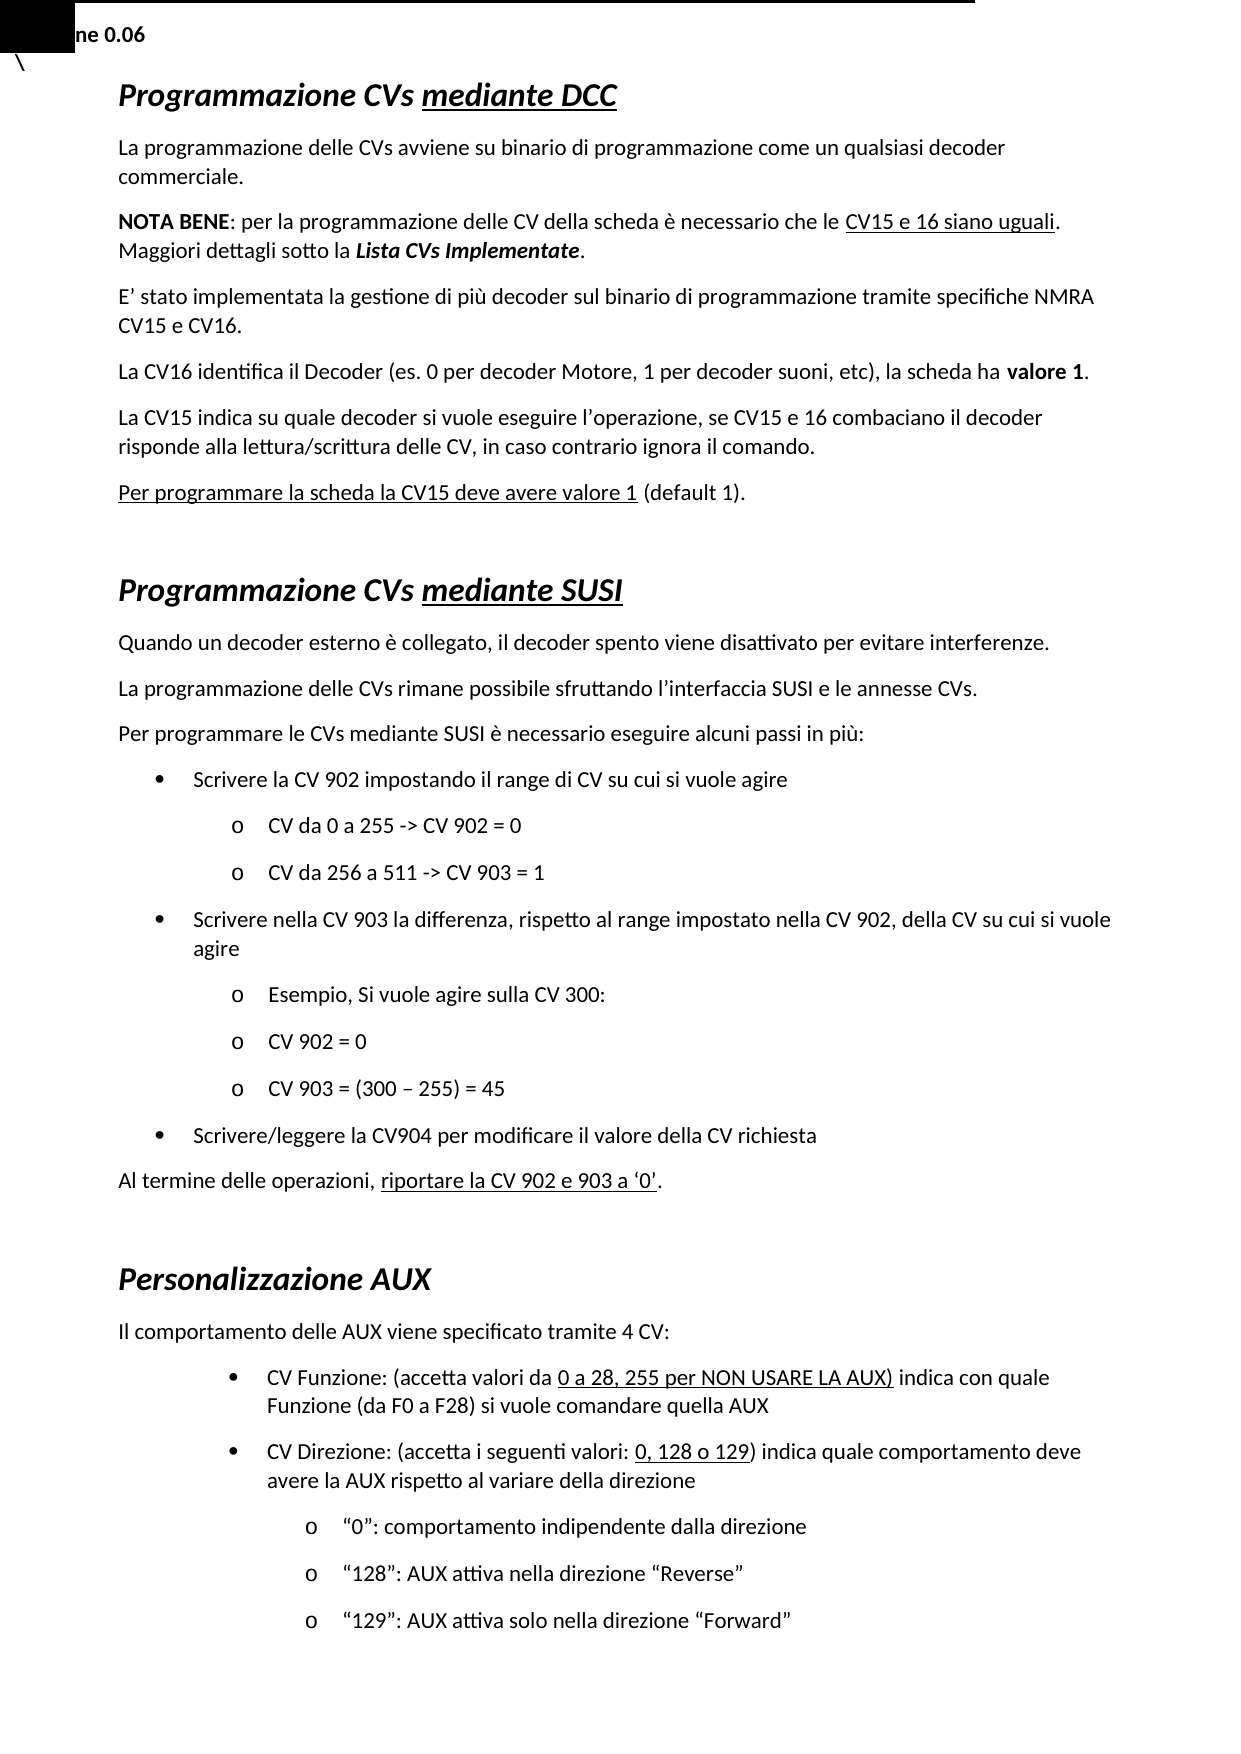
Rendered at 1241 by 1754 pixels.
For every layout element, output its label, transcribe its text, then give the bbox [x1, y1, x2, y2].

text Al termine delle operazioni, riportare la CV 902 e 903 a ‘0’. [118, 1166, 1122, 1194]
text La programmazione delle CVs avviene su binario di programmazione come un qualsiasi decoder commerciale. [118, 133, 1122, 190]
text Il comportamento delle AUX viene specificato tramite 4 CV: [118, 1317, 1122, 1345]
text NOTA BENE: per la programmazione delle CV della scheda è necessario che le CV15 e 16 siano uguali. Maggiori dettagli sotto la Lista CVs Implementate. [118, 207, 1122, 265]
list CV 902 = 0 [231, 1027, 1122, 1056]
text Per programmare le CVs mediante SUSI è necessario eseguire alcuni passi in più: [118, 719, 1122, 748]
text La CV16 identifica il Decoder (es. 0 per decoder Motore, 1 per decoder suoni, etc), la scheda ha valore 1. [118, 357, 1122, 385]
list “129”: AUX attiva solo nella direzione “Forward” [304, 1606, 1122, 1635]
list Esempio, Si vuole agire sulla CV 300: [231, 980, 1122, 1009]
text La programmazione delle CVs rimane possibile sfruttando l’interfaccia SUSI e le annesse CVs. [118, 674, 1122, 702]
list Scrivere/leggere la CV904 per modificare il valore della CV richiesta [156, 1121, 1122, 1149]
list CV Funzione: (accetta valori da 0 a 28, 255 per NON USARE LA AUX) indica con quale Funzione (da F0 a F28) si vuole comandare quella AUX [229, 1363, 1122, 1420]
list Scrivere la CV 902 impostando il range di CV su cui si vuole agire [156, 765, 1122, 793]
list “0”: comportamento indipendente dalla direzione [304, 1512, 1122, 1541]
text La CV15 indica su quale decoder si vuole eseguire l’operazione, se CV15 e 16 combaciano il decoder risponde alla lettura/scrittura delle CV, in caso contrario ignora il comando. [118, 403, 1122, 460]
list Scrivere nella CV 903 la differenza, rispetto al range impostato nella CV 902, della CV su cui si vuole agire [156, 905, 1122, 962]
list CV da 0 a 255 -> CV 902 = 0 [231, 811, 1122, 840]
text Quando un decoder esterno è collegato, il decoder spento viene disattivato per evitare interferenze. [118, 628, 1122, 656]
list CV 903 = (300 – 255) = 45 [231, 1074, 1122, 1103]
subtitle Programmazione CVs mediante SUSI [118, 569, 1122, 610]
list “128”: AUX attiva nella direzione “Reverse” [304, 1559, 1122, 1588]
text Per programmare la scheda la CV15 deve avere valore 1 (default 1). [118, 478, 1122, 506]
list CV Direzione: (accetta i seguenti valori: 0, 128 o 129) indica quale comportamento deve avere la AUX rispetto al variare della direzione [229, 1437, 1122, 1494]
subtitle Programmazione CVs mediante DCC [118, 74, 1122, 114]
text E’ stato implementata la gestione di più decoder sul binario di programmazione tramite specifiche NMRA CV15 e CV16. [118, 282, 1122, 339]
subtitle Personalizzazione AUX [118, 1258, 1122, 1299]
list CV da 256 a 511 -> CV 903 = 1 [231, 858, 1122, 887]
